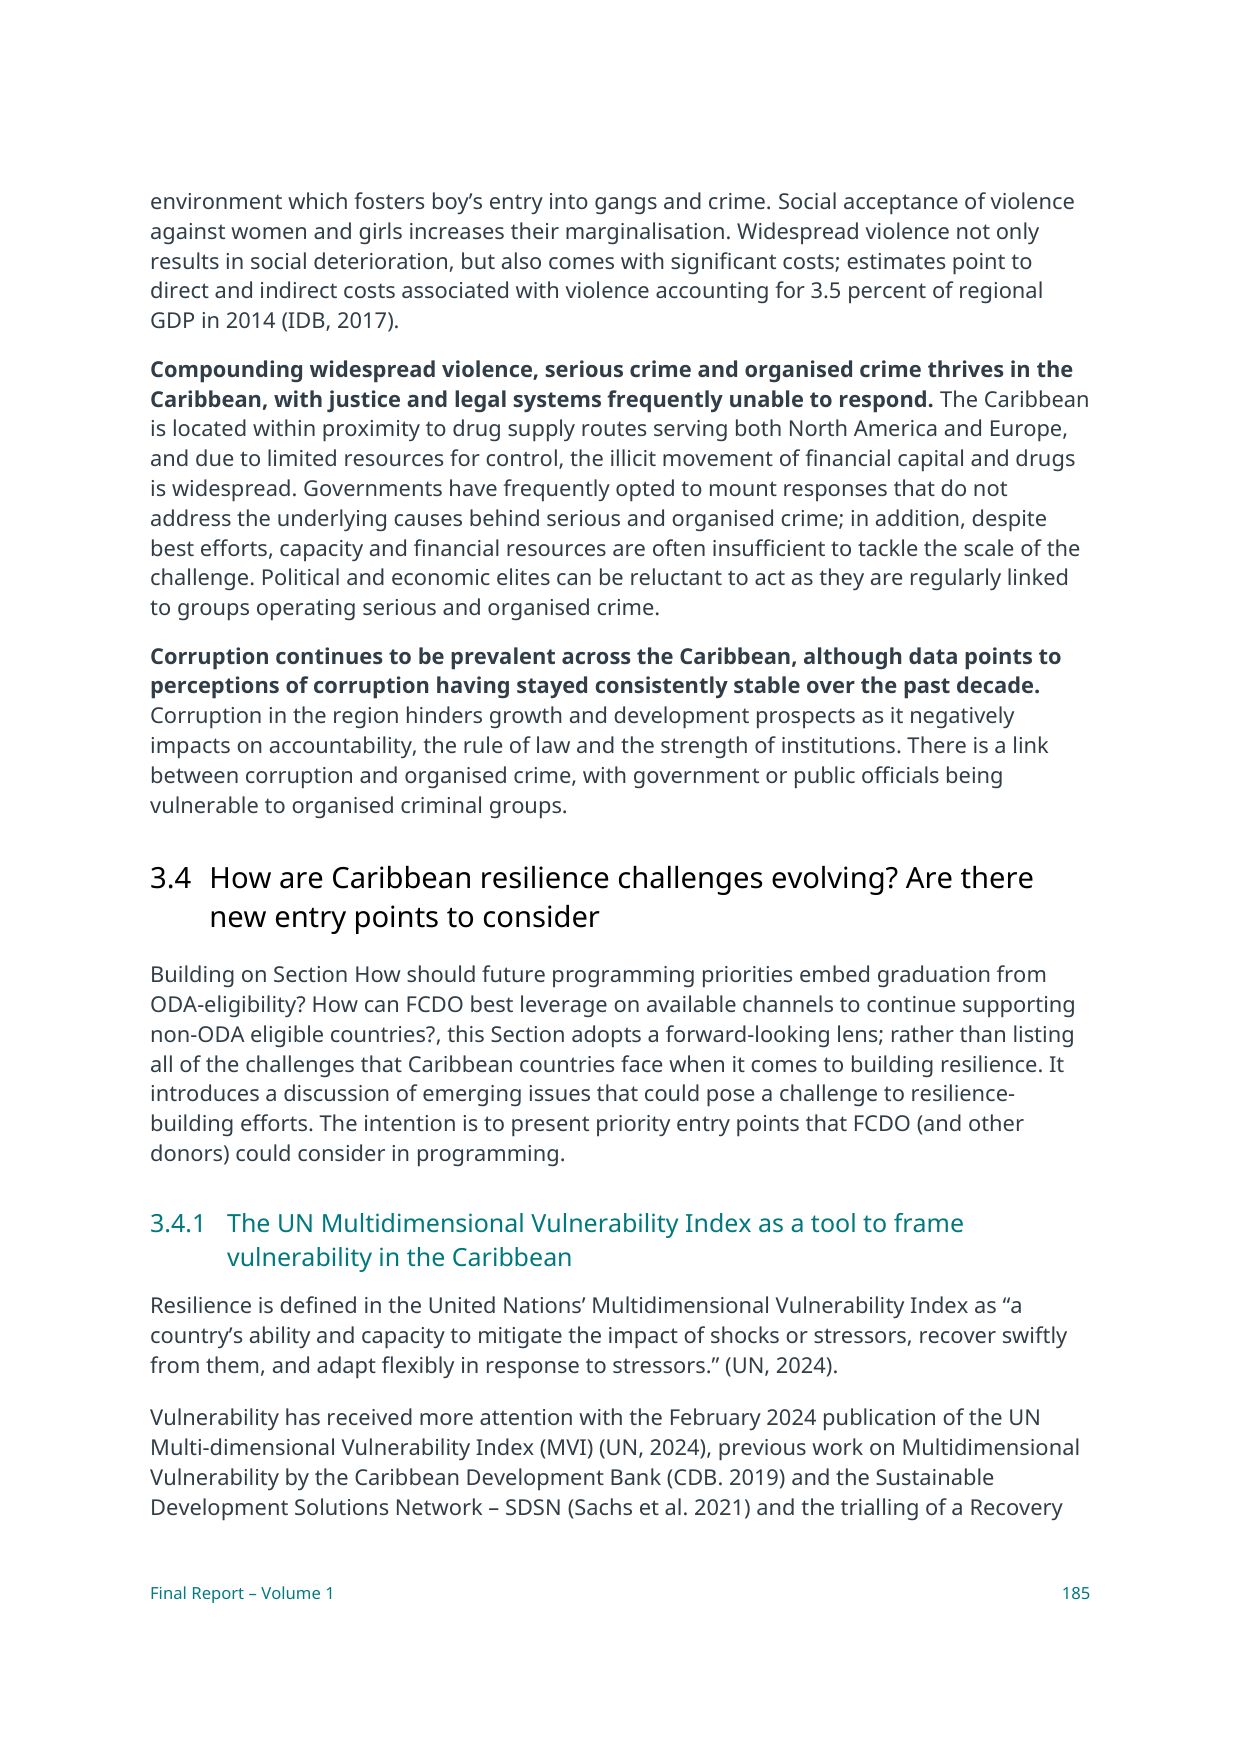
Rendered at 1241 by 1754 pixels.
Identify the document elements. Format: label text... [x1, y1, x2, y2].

subtitle How are Caribbean resilience challenges evolving? Are there new entry points to consider [150, 857, 1090, 936]
subtitle The UN Multidimensional Vulnerability Index as a tool to frame vulnerability in the Caribbean [150, 1205, 1090, 1273]
text Compounding widespread violence, serious crime and organised crime thrives in the Caribbean, with justice and legal systems frequently unable to respond. The Caribbean is located within proximity to drug supply routes serving both North America and Europe, and due to limited resources for control, the illicit movement of financial capital and drugs is widespread. Governments have frequently opted to mount responses that do not address the underlying causes behind serious and organised crime; in addition, despite best efforts, capacity and financial resources are often insufficient to tackle the scale of the challenge. Political and economic elites can be reluctant to act as they are regularly linked to groups operating serious and organised crime. [150, 354, 1090, 622]
text Corruption continues to be prevalent across the Caribbean, although data points to perceptions of corruption having stayed consistently stable over the past decade. Corruption in the region hinders growth and development prospects as it negatively impacts on accountability, the rule of law and the strength of institutions. There is a link between corruption and organised crime, with government or public officials being vulnerable to organised criminal groups. [150, 641, 1090, 819]
text environment which fosters boy’s entry into gangs and crime. Social acceptance of violence against women and girls increases their marginalisation. Widespread violence not only results in social deterioration, but also comes with significant costs; estimates point to direct and indirect costs associated with violence accounting for 3.5 percent of regional GDP in 2014 (IDB, 2017). [150, 186, 1090, 335]
text Vulnerability has received more attention with the February 2024 publication of the UN Multi-dimensional Vulnerability Index (MVI) (UN, 2024), previous work on Multidimensional Vulnerability by the Caribbean Development Bank (CDB. 2019) and the Sustainable Development Solutions Network – SDSN (Sachs et al. 2021) and the trialling of a Recovery [150, 1402, 1090, 1521]
text Resilience is defined in the United Nations’ Multidimensional Vulnerability Index as “a country’s ability and capacity to mitigate the impact of shocks or stressors, recover swiftly from them, and adapt flexibly in response to stressors.” (UN, 2024). [150, 1290, 1090, 1379]
text Building on Section 3.2, this Section adopts a forward-looking lens; rather than listing all of the challenges that Caribbean countries face when it comes to building resilience. It introduces a discussion of emerging issues that could pose a challenge to resilience-building efforts. The intention is to present priority entry points that FCDO (and other donors) could consider in programming. [150, 959, 1090, 1168]
